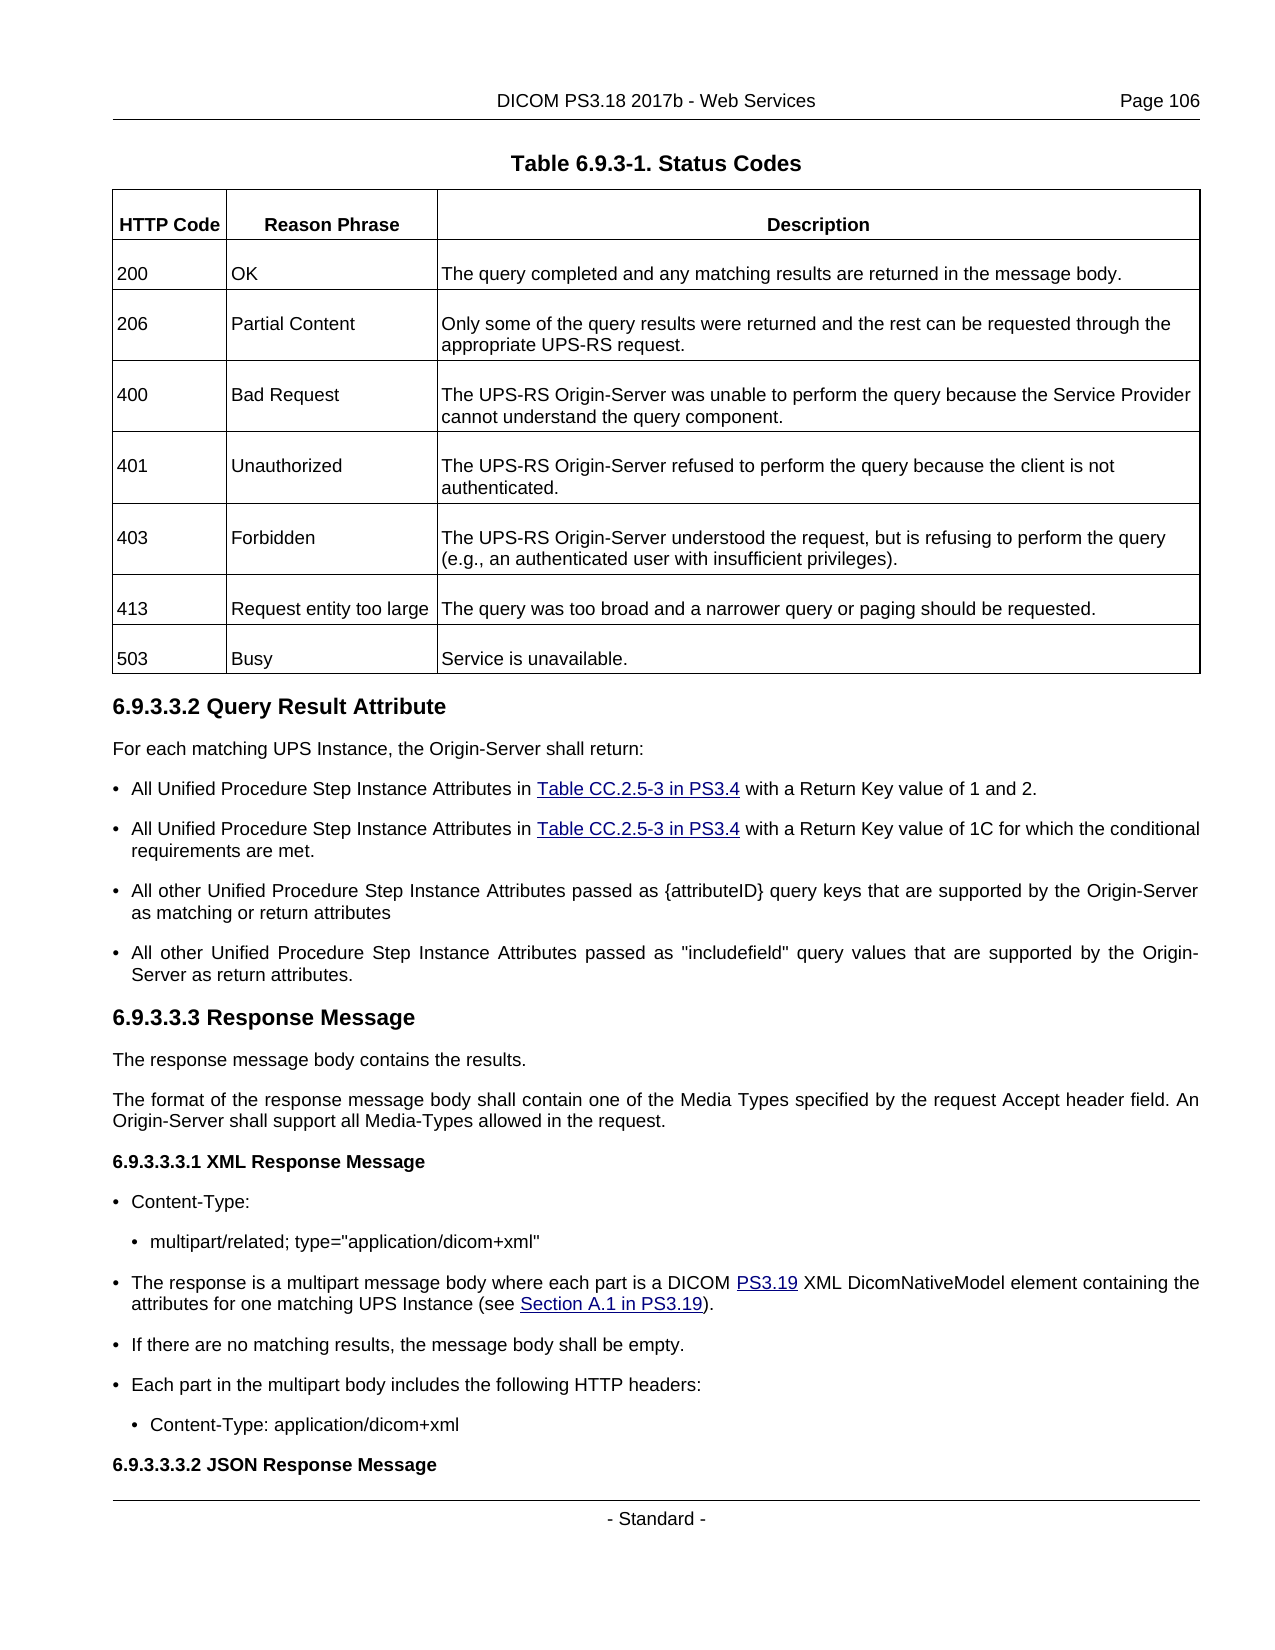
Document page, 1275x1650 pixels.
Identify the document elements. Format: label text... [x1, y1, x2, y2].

table_cell The UPS-RS Origin-Server refused to perform the query because the client is not authenticated. [438, 432, 1199, 502]
table_cell The query completed and any matching results are returned in the message body. [438, 240, 1199, 289]
table_cell Service is unavailable. [438, 625, 1199, 673]
table_cell Only some of the query results were returned and the rest can be requested through the appropriate UPS-RS request. [438, 290, 1199, 360]
table_header HTTP Code [113, 190, 226, 239]
text For each matching UPS Instance, the Origin-Server shall return: [112, 737, 1200, 759]
list Content-Type: [112, 1191, 1200, 1212]
table_cell 401 [113, 432, 226, 502]
table_cell 400 [113, 361, 226, 431]
text The format of the response message body shall contain one of the Media Types specified by the request Accept header field. An Origin-Server shall support all Media-Types allowed in the request. [112, 1089, 1200, 1132]
list All Unified Procedure Step Instance Attributes in Table CC.2.5-3 in PS3.4 with a Return Key value of 1C for which the conditional requirements are met. [112, 818, 1200, 861]
list If there are no matching results, the message body shall be empty. [112, 1333, 1200, 1355]
list All Unified Procedure Step Instance Attributes in Table CC.2.5-3 in PS3.4 with a Return Key value of 1 and 2. [112, 778, 1200, 799]
list All other Unified Procedure Step Instance Attributes passed as {attributeID} query keys that are supported by the Origin-Server as matching or return attributes [112, 880, 1200, 923]
table_cell 413 [113, 575, 226, 623]
text The response message body contains the results. [112, 1048, 1200, 1070]
list multipart/related; type="application/dicom+xml" [131, 1231, 1200, 1253]
text Table 6.9.3-1. Status Codes [112, 150, 1200, 176]
table_cell Busy [227, 625, 437, 673]
table_cell Request entity too large [227, 575, 437, 623]
text 6.9.3.3.3.2 JSON Response Message [112, 1454, 1200, 1476]
table_cell Partial Content [227, 290, 437, 360]
list Each part in the multipart body includes the following HTTP headers: [112, 1374, 1200, 1395]
table_cell 206 [113, 290, 226, 360]
table_cell The query was too broad and a narrower query or paging should be requested. [438, 575, 1199, 623]
text 6.9.3.3.3.1 XML Response Message [112, 1151, 1200, 1172]
table_cell OK [227, 240, 437, 289]
text 6.9.3.3.2 Query Result Attribute [112, 693, 1200, 719]
table_header Description [438, 190, 1199, 239]
list The response is a multipart message body where each part is a DICOM PS3.19 XML DicomNativeModel element containing the attributes for one matching UPS Instance (see Section A.1 in PS3.19). [112, 1271, 1200, 1314]
table_cell 200 [113, 240, 226, 289]
table_header Reason Phrase [227, 190, 437, 239]
table_cell 403 [113, 504, 226, 574]
list Content-Type: application/dicom+xml [131, 1414, 1200, 1436]
table_cell Bad Request [227, 361, 437, 431]
table_cell The UPS-RS Origin-Server was unable to perform the query because the Service Provider cannot understand the query component. [438, 361, 1199, 431]
table_cell The UPS-RS Origin-Server understood the request, but is refusing to perform the query (e.g., an authenticated user with insufficient privileges). [438, 504, 1199, 574]
list All other Unified Procedure Step Instance Attributes passed as "includefield" query values that are supported by the Origin-Server as return attributes. [112, 942, 1200, 985]
table_cell 503 [113, 625, 226, 673]
table_cell Unauthorized [227, 432, 437, 502]
text 6.9.3.3.3 Response Message [112, 1004, 1200, 1029]
table_cell Forbidden [227, 504, 437, 574]
